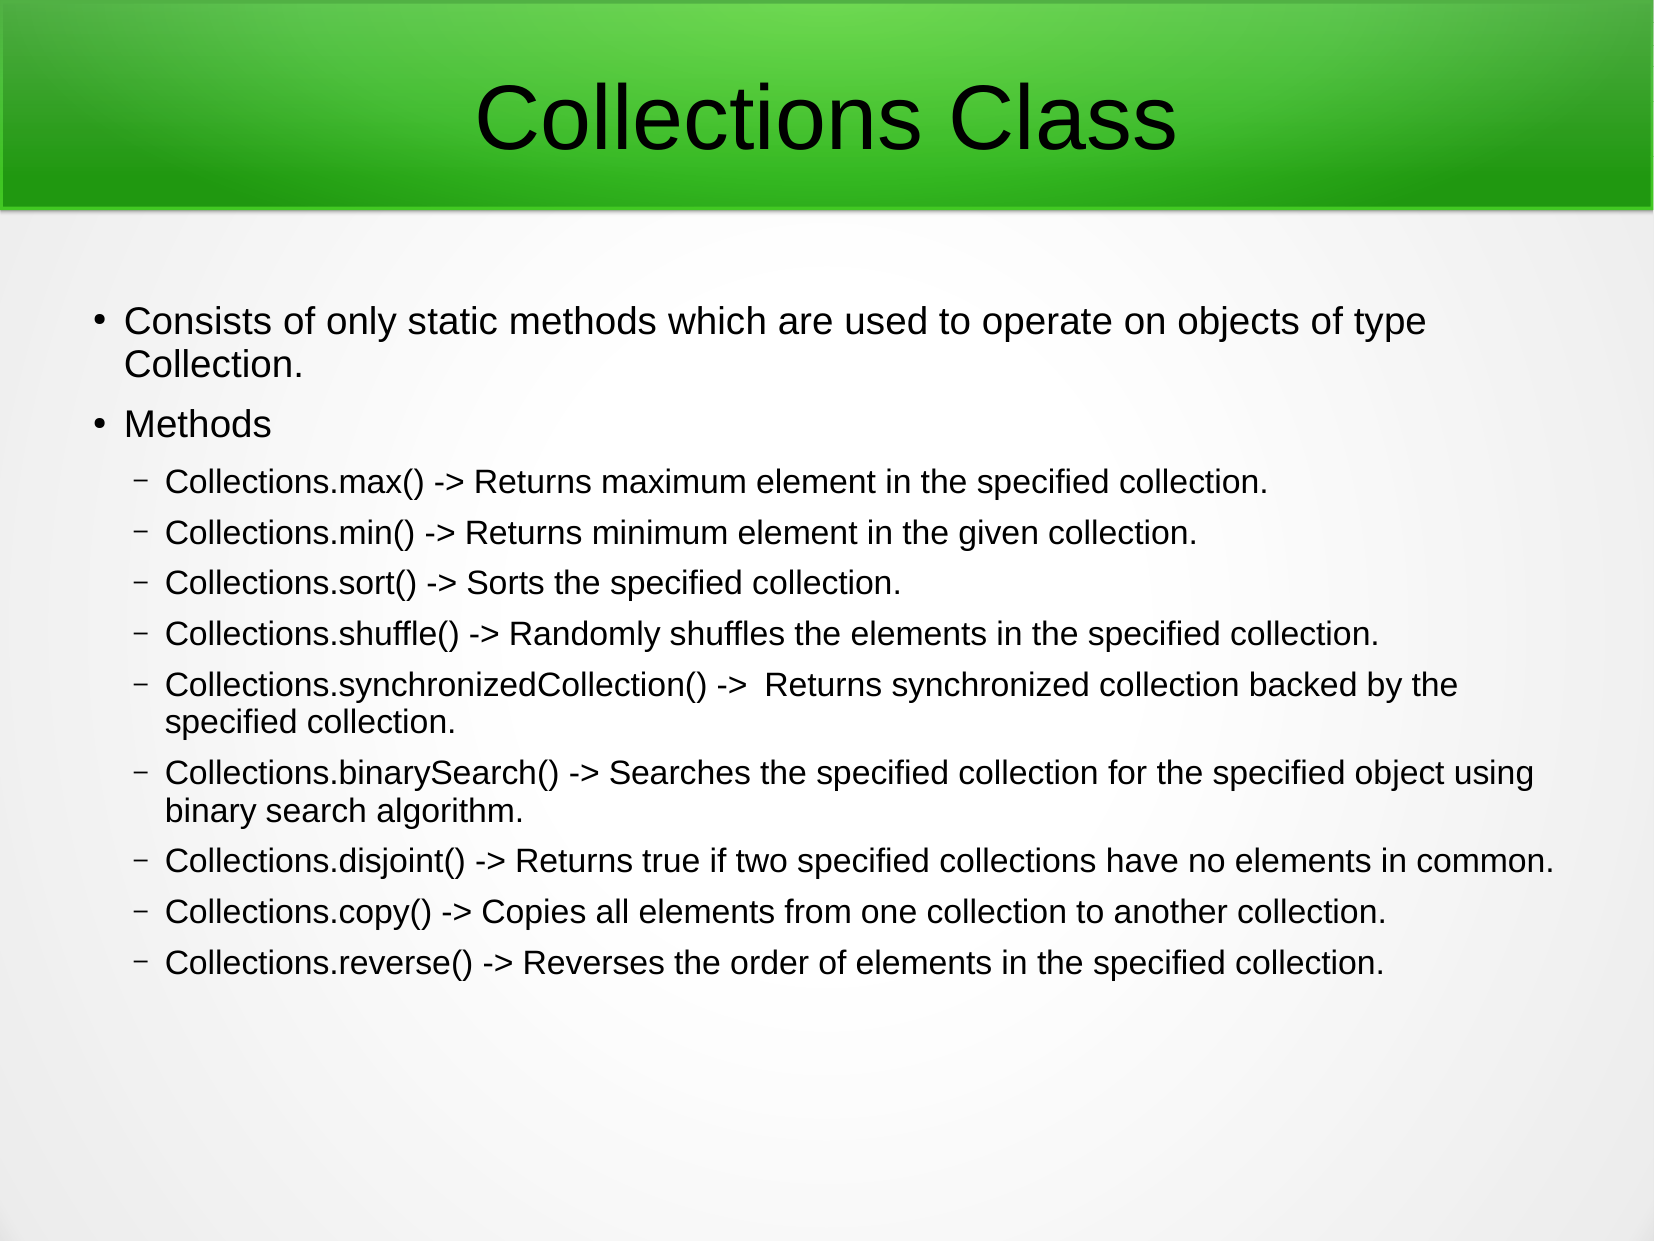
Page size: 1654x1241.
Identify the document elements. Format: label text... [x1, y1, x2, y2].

list Consists of only static methods which are used to operate on objects of type Collection. Methods Collections.max() -> Returns maximum element in the specified collection. Collections.min() -> Returns minimum element in the given collection. Collections.sort() -> Sorts the specified collection. Collections.shuffle() -> Randomly shuffles the elements in the specified collection. Collections.synchronizedCollection() -> Returns synchronized collection backed by the specified collection. Collections.binarySearch() -> Searches the specified collection for the specified object using binary search algorithm. Collections.disjoint() -> Returns true if two specified collections have no elements in common. Collections.copy() -> Copies all elements from one collection to another collection. Collections.reverse() -> Reverses the order of elements in the specified collection. [82, 299, 1571, 1019]
title Collections Class [82, 47, 1571, 189]
